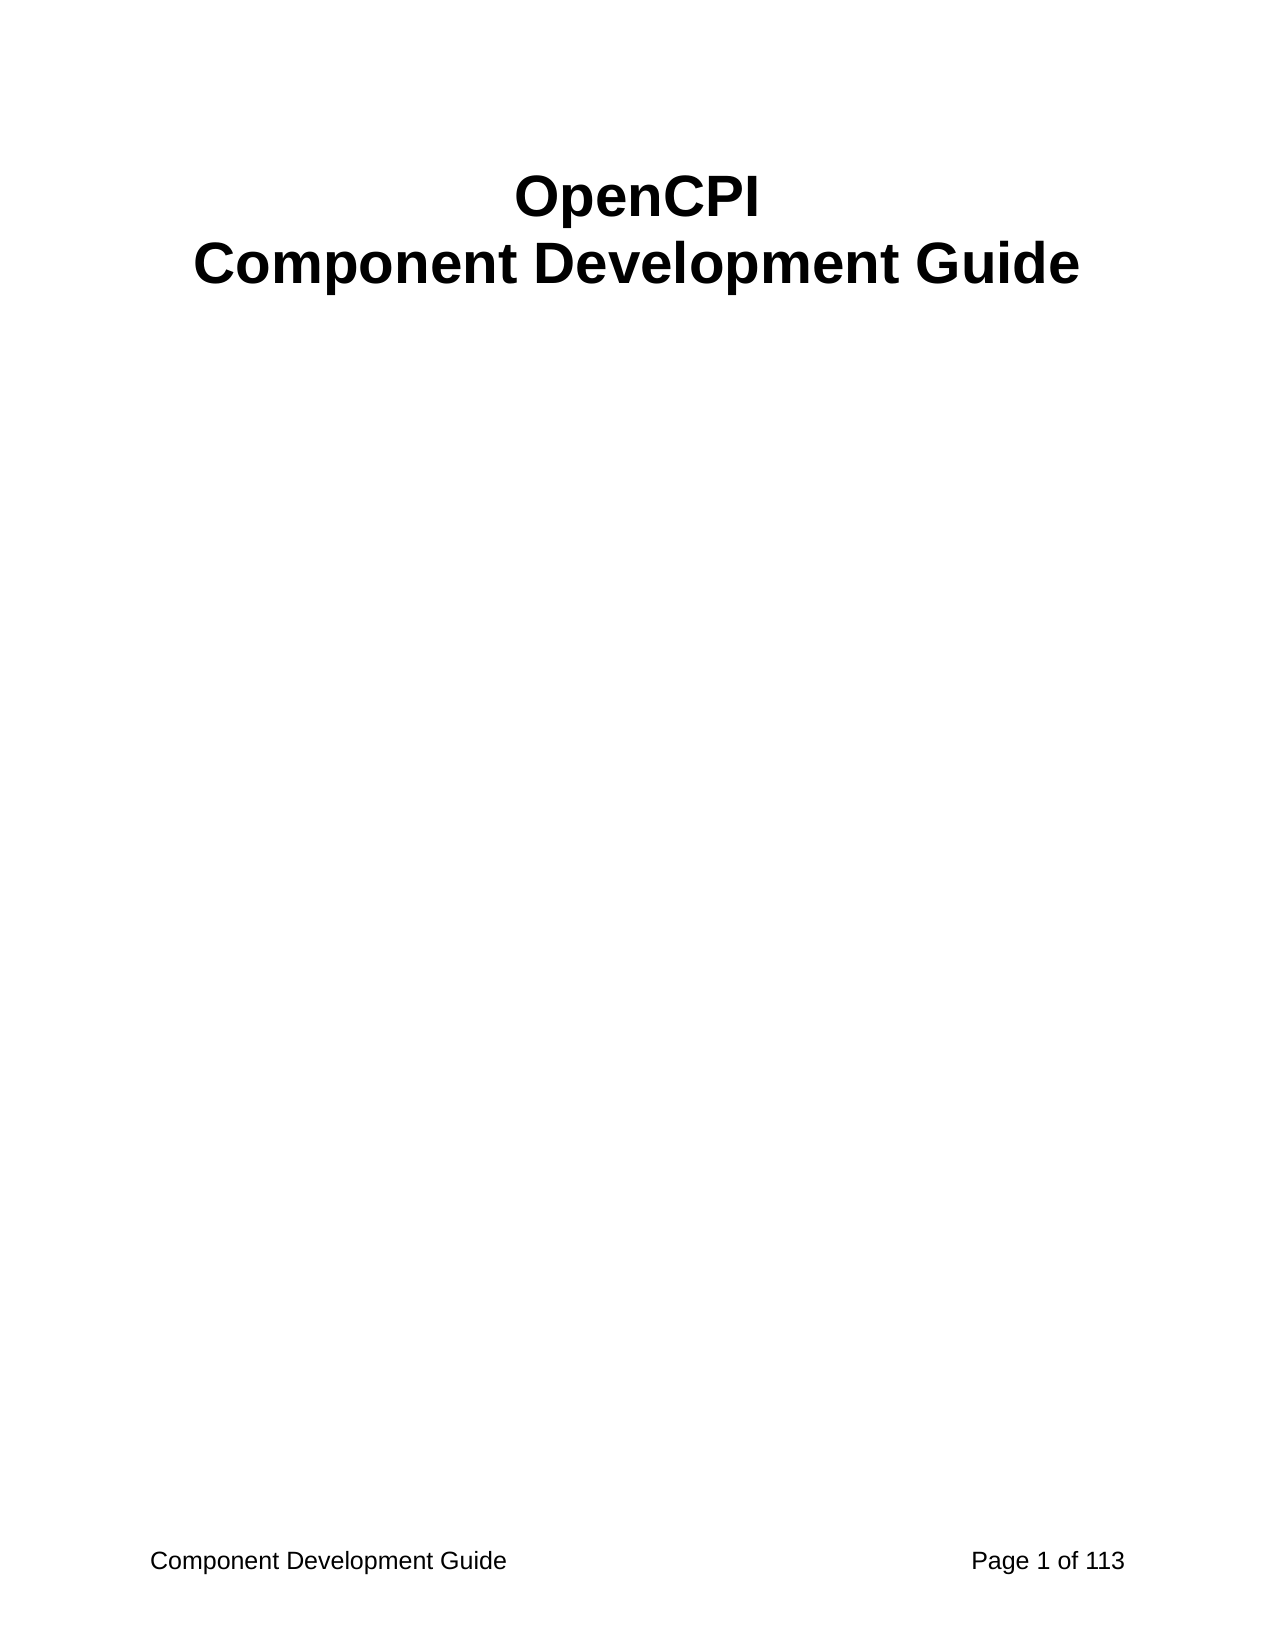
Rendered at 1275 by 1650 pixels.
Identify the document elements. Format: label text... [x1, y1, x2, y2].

text OpenCPI Component Development Guide [150, 162, 1125, 296]
